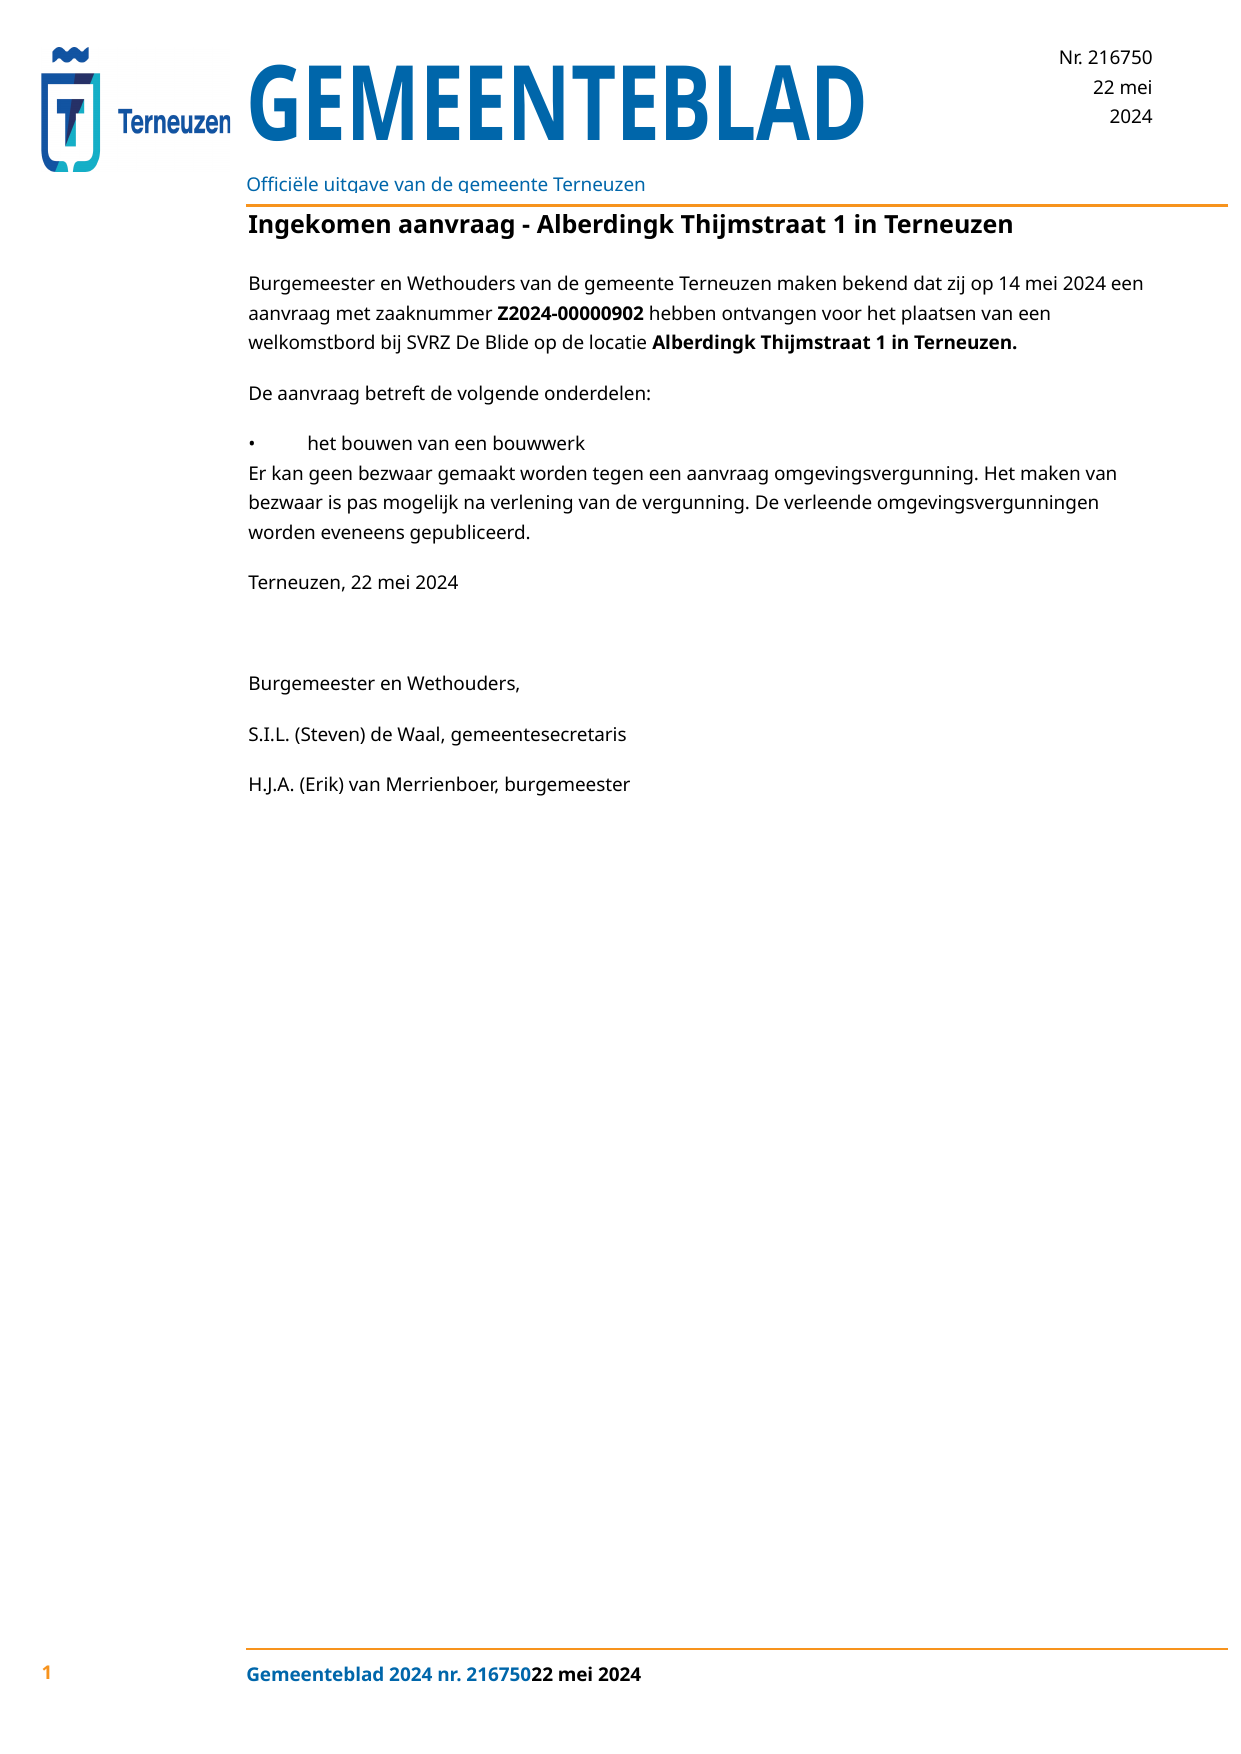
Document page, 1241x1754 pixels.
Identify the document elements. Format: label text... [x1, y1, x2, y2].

text Burgemeester en Wethouders, [248, 670, 1152, 696]
text Burgemeester en Wethouders van de gemeente Terneuzen maken bekend dat zij op 14 mei 2024 een aanvraag met zaaknummer Z2024-00000902 hebben ontvangen voor het plaatsen van een welkomstbord bij SVRZ De Blide op de locatie Alberdingk Thijmstraat 1 in Terneuzen. [248, 270, 1152, 355]
text H.J.A. (Erik) van Merrienboer, burgemeester [248, 771, 1152, 797]
picture [41, 47, 231, 172]
list het bouwen van een bouwwerk [248, 430, 1152, 456]
text Terneuzen, 22 mei 2024 [248, 569, 1152, 595]
text Ingekomen aanvraag - Alberdingk Thijmstraat 1 in Terneuzen [248, 207, 1152, 241]
text De aanvraag betreft de volgende onderdelen: [248, 380, 1152, 406]
text Er kan geen bezwaar gemaakt worden tegen een aanvraag omgevingsvergunning. Het maken van bezwaar is pas mogelijk na verlening van de vergunning. De verleende omgevingsvergunningen worden eveneens gepubliceerd. [248, 460, 1152, 545]
text S.I.L. (Steven) de Waal, gemeentesecretaris [248, 721, 1152, 746]
